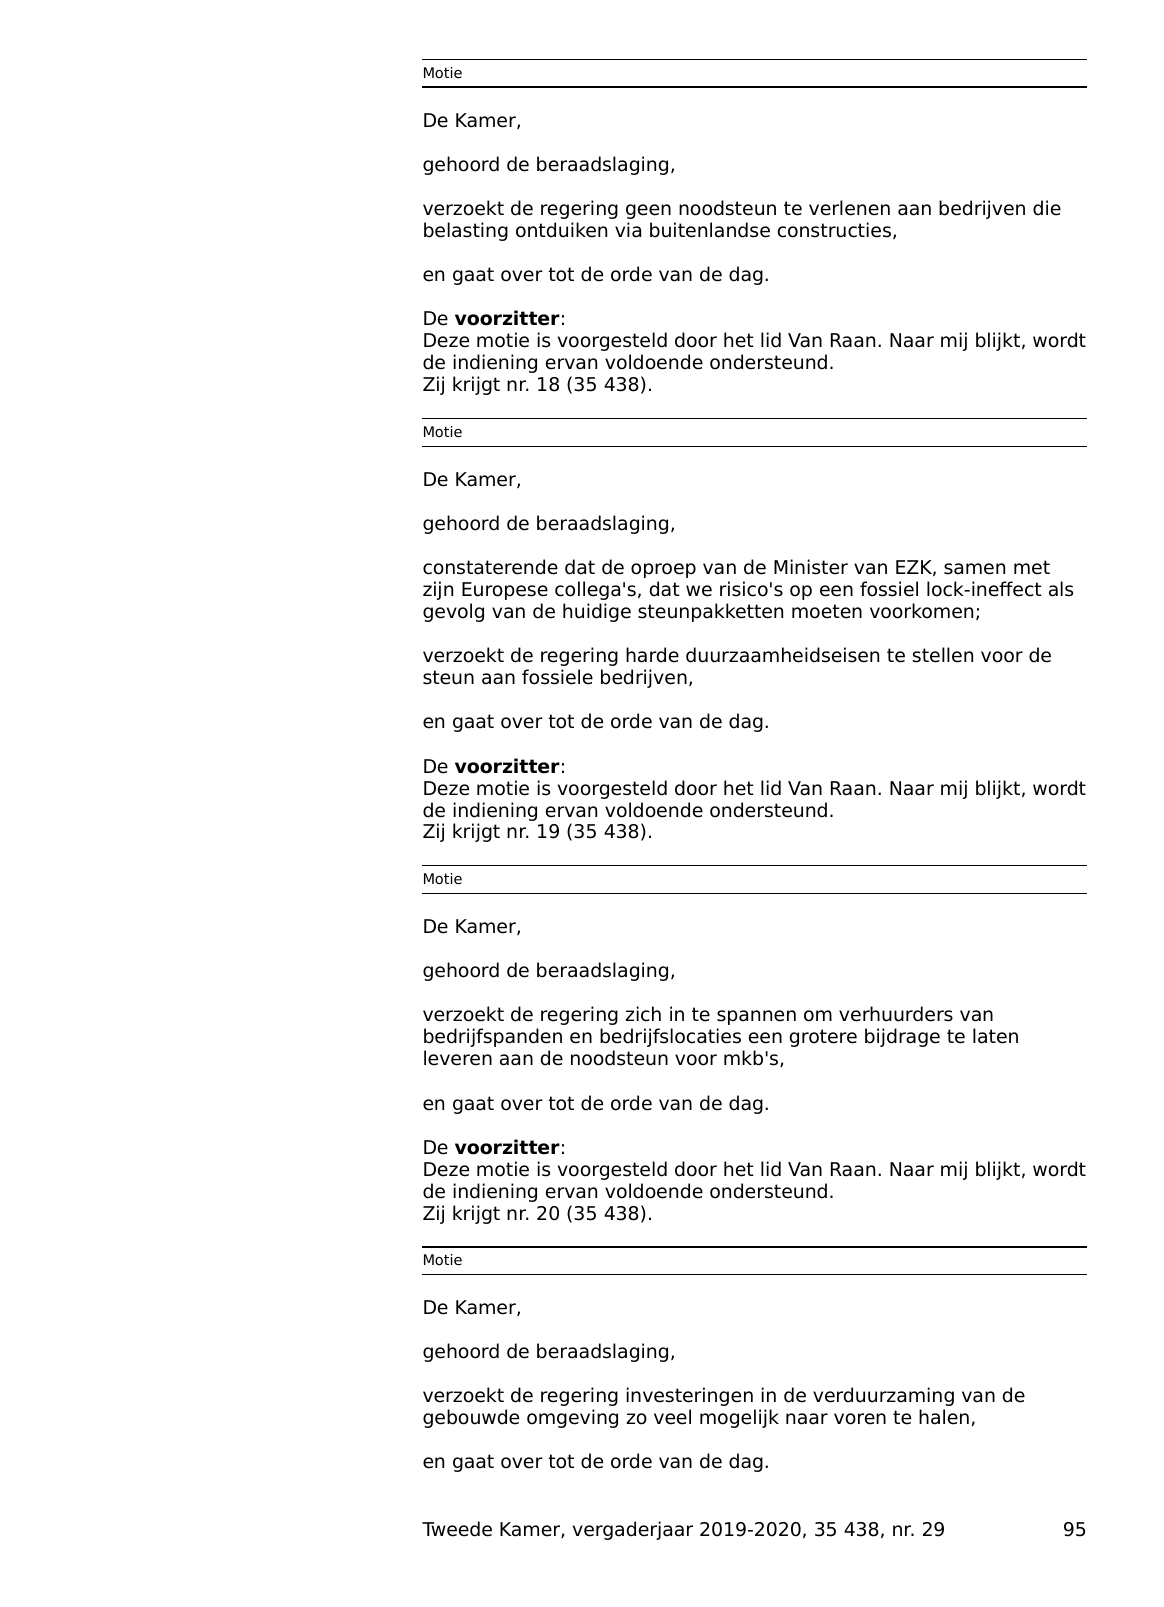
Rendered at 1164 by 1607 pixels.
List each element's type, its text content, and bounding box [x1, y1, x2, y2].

text gehoord de beraadslaging, [422, 1341, 1087, 1363]
text De Kamer, [422, 469, 1087, 491]
text verzoekt de regering harde duurzaamheidseisen te stellen voor de steun aan fossiele bedrijven, [422, 645, 1087, 689]
text en gaat over tot de orde van de dag. [422, 264, 1087, 286]
text gehoord de beraadslaging, [422, 960, 1087, 982]
text constaterende dat de oproep van de Minister van EZK, samen met zijn Europese collega's, dat we risico's op een fossiel lock-ineffect als gevolg van de huidige steunpakketten moeten voorkomen; [422, 557, 1087, 623]
text De voorzitter: [422, 1137, 1087, 1158]
text Zij krijgt nr. 18 (35 438). [422, 374, 1087, 396]
text en gaat over tot de orde van de dag. [422, 1092, 1087, 1114]
text Zij krijgt nr. 19 (35 438). [422, 821, 1087, 843]
text en gaat over tot de orde van de dag. [422, 711, 1087, 733]
text verzoekt de regering investeringen in de verduurzaming van de gebouwde omgeving zo veel mogelijk naar voren te halen, [422, 1385, 1087, 1429]
table_header Motie [422, 1248, 1087, 1274]
text De Kamer, [422, 1297, 1087, 1319]
text Zij krijgt nr. 20 (35 438). [422, 1202, 1087, 1224]
text De Kamer, [422, 110, 1087, 132]
text Deze motie is voorgesteld door het lid Van Raan. Naar mij blijkt, wordt de indiening ervan voldoende ondersteund. [422, 330, 1087, 374]
table_header Motie [422, 419, 1087, 446]
text verzoekt de regering zich in te spannen om verhuurders van bedrijfspanden en bedrijfslocaties een grotere bijdrage te laten leveren aan de noodsteun voor mkb's, [422, 1004, 1087, 1070]
text gehoord de beraadslaging, [422, 154, 1087, 176]
text gehoord de beraadslaging, [422, 513, 1087, 535]
text De Kamer, [422, 916, 1087, 938]
text verzoekt de regering geen noodsteun te verlenen aan bedrijven die belasting ontduiken via buitenlandse constructies, [422, 198, 1087, 242]
text Deze motie is voorgesteld door het lid Van Raan. Naar mij blijkt, wordt de indiening ervan voldoende ondersteund. [422, 1158, 1087, 1202]
text en gaat over tot de orde van de dag. [422, 1451, 1087, 1473]
text De voorzitter: [422, 756, 1087, 777]
table_header Motie [422, 866, 1087, 893]
text Deze motie is voorgesteld door het lid Van Raan. Naar mij blijkt, wordt de indiening ervan voldoende ondersteund. [422, 777, 1087, 821]
table_header Motie [422, 60, 1087, 86]
text De voorzitter: [422, 308, 1087, 330]
